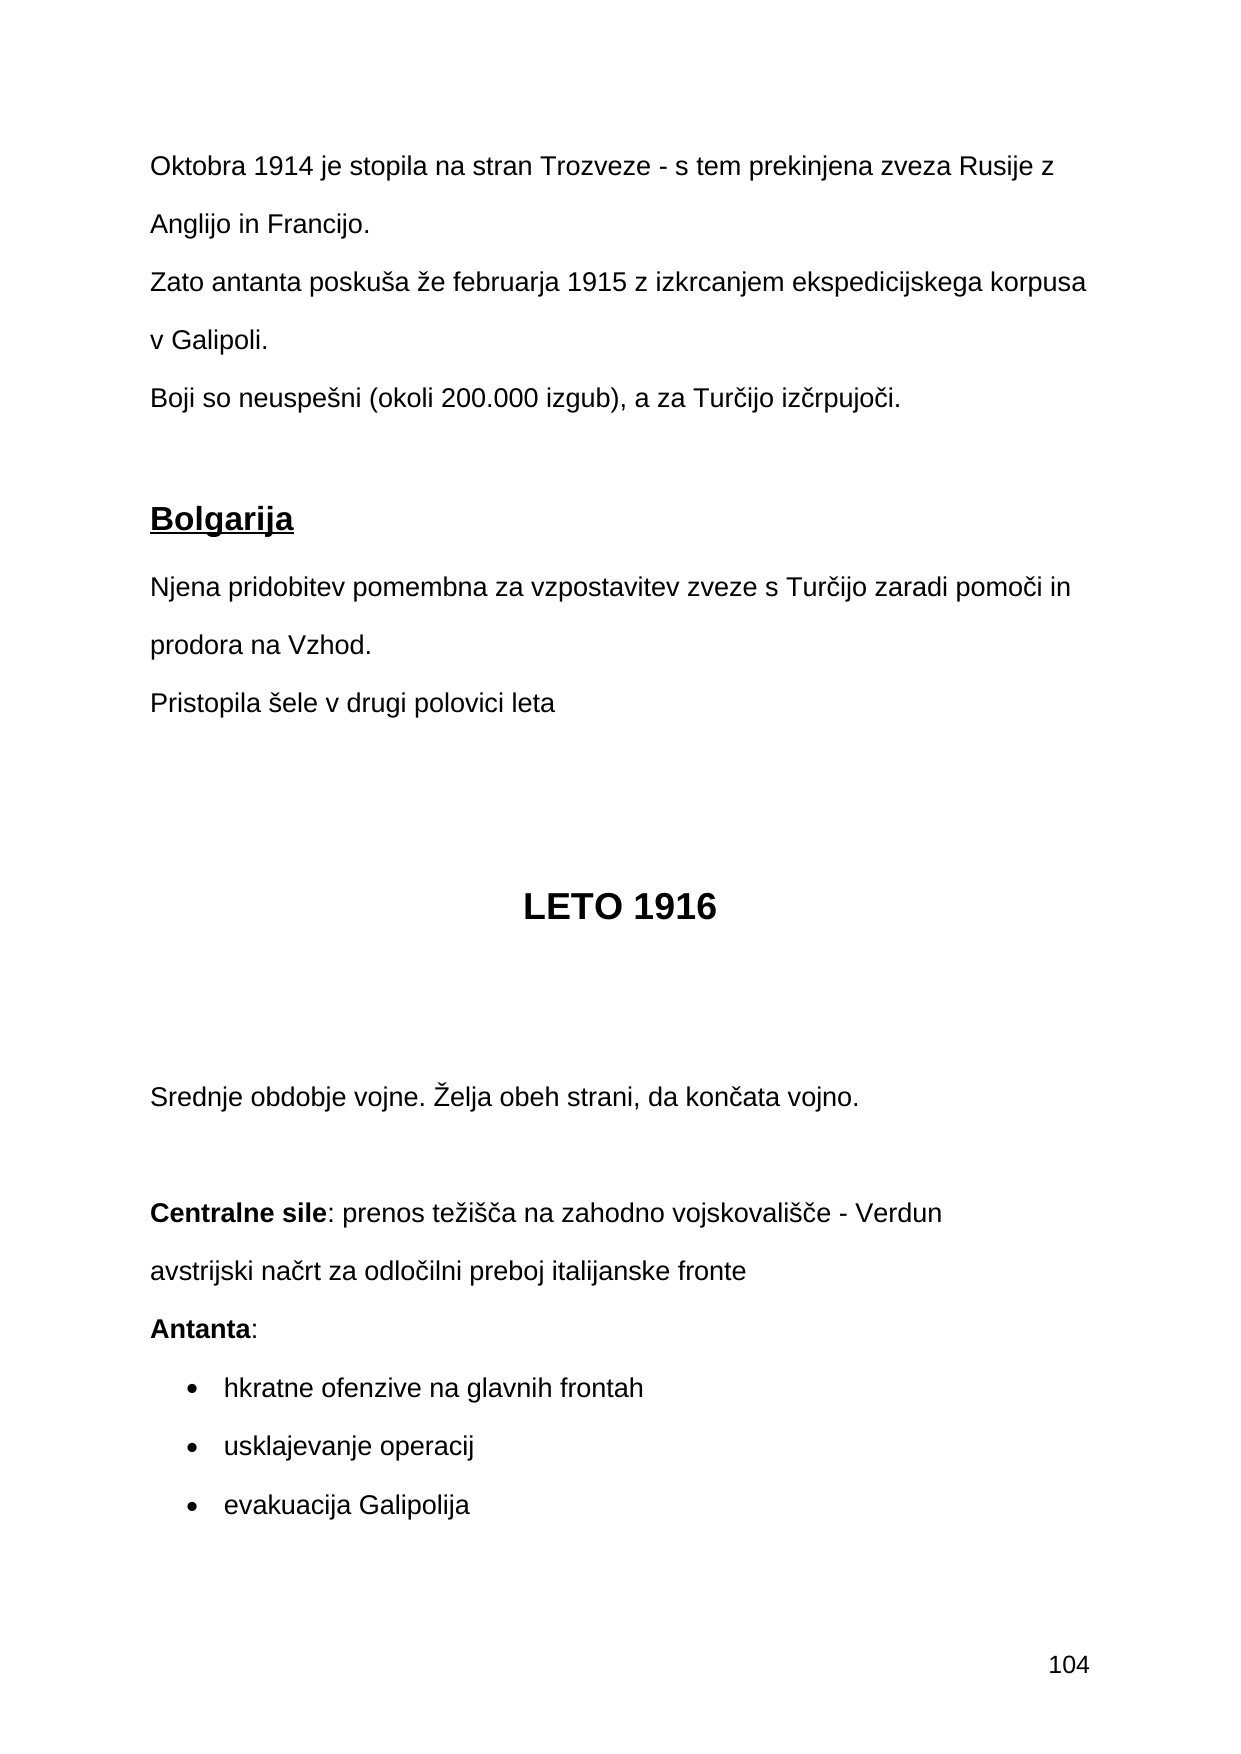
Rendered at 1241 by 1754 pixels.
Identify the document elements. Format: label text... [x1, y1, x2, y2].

text Zato antanta poskuša že februarja 1915 z izkrcanjem ekspedicijskega korpusa v Galipoli. [150, 266, 1090, 363]
list usklajevanje operacij [187, 1430, 1090, 1469]
text Centralne sile: prenos težišča na zahodno vojskovališče - Verdun [150, 1197, 1090, 1236]
list hkratne ofenzive na glavnih frontah [187, 1372, 1090, 1411]
text Srednje obdobje vojne. Želja obeh strani, da končata vojno. [150, 1081, 1090, 1120]
text avstrijski načrt za odločilni preboj italijanske fronte [150, 1255, 1090, 1294]
text Oktobra 1914 je stopila na stran Trozveze - s tem prekinjena zveza Rusije z Anglijo in Francijo. [150, 150, 1090, 247]
text Pristopila šele v drugi polovici leta [150, 687, 1090, 726]
subtitle LETO 1916 [150, 884, 1090, 938]
text Njena pridobitev pomembna za vzpostavitev zveze s Turčijo zaradi pomoči in prodora na Vzhod. [150, 571, 1090, 668]
text Antanta: [150, 1313, 1090, 1352]
list evakuacija Galipolija [187, 1489, 1090, 1528]
text Boji so neuspešni (okoli 200.000 izgub), a za Turčijo izčrpujoči. [150, 382, 1090, 421]
text Bolgarija [150, 499, 1090, 547]
